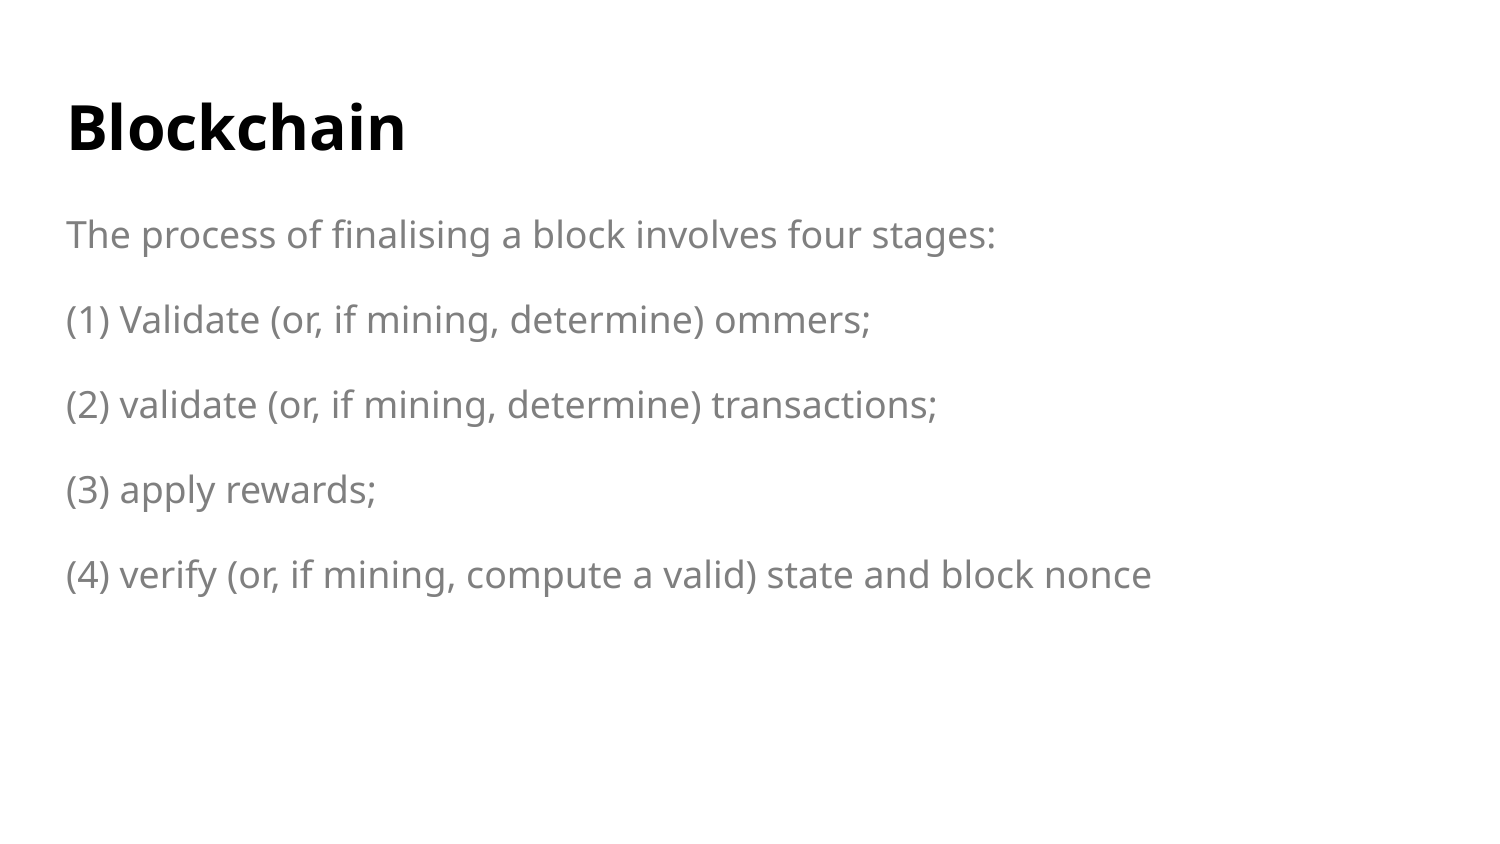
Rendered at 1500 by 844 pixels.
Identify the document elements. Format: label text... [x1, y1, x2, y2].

title Blockchain [51, 72, 1449, 176]
list The process of finalising a block involves four stages: (1) Validate (or, if mining, determine) ommers; (2) validate (or, if mining, determine) transactions; (3) apply rewards; (4) verify (or, if mining, compute a valid) state and block nonce [51, 189, 1449, 750]
